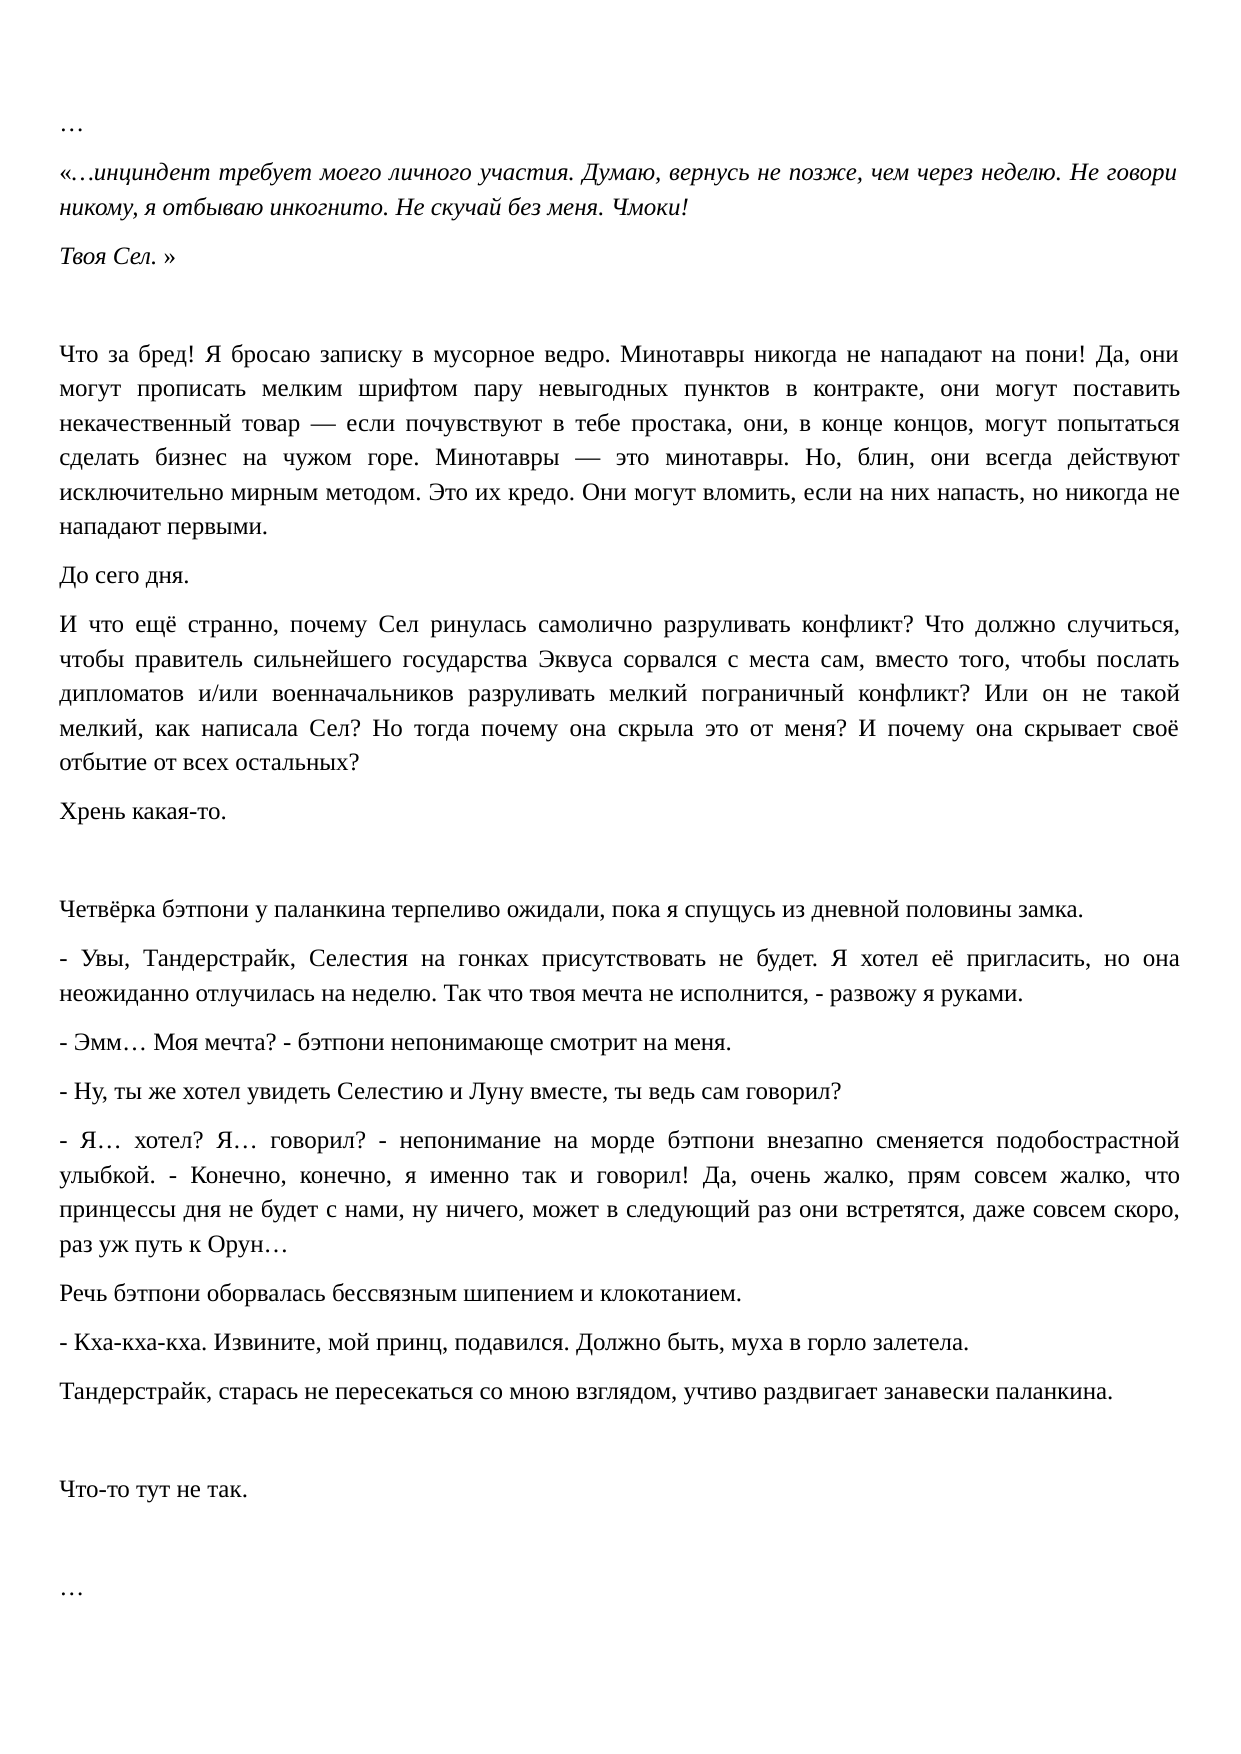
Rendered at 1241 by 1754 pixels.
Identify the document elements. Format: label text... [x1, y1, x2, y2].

text Тандерстрайк, старась не пересекаться со мною взглядом, учтиво раздвигает занавески паланкина. [59, 1376, 1181, 1404]
text - Кха-кха-кха. Извините, мой принц, подавился. Должно быть, муха в горло залетела. [59, 1327, 1181, 1356]
text - Увы, Тандерстрайк, Селестия на гонках присутствовать не будет. Я хотел её пригласить, но она неожиданно отлучилась на неделю. Так что твоя мечта не исполнится, - развожу я руками. [59, 943, 1181, 1007]
text - Я… хотел? Я… говорил? - непонимание на морде бэтпони внезапно сменяется подобострастной улыбкой. - Конечно, конечно, я именно так и говорил! Да, очень жалко, прям совсем жалко, что принцессы дня не будет с нами, ну ничего, может в следующий раз они встретятся, даже совсем скоро, раз уж путь к Орун… [59, 1125, 1181, 1257]
text Твоя Сел. » [59, 241, 1181, 269]
text … [59, 1572, 1181, 1601]
text - Эмм… Моя мечта? - бэтпони непонимающе смотрит на меня. [59, 1027, 1181, 1056]
text «…инциндент требует моего личного участия. Думаю, вернусь не позже, чем через неделю. Не говори никому, я отбываю инкогнито. Не скучай без меня. Чмоки! [59, 157, 1181, 220]
text Что за бред! Я бросаю записку в мусорное ведро. Минотавры никогда не нападают на пони! Да, они могут прописать мелким шрифтом пару невыгодных пунктов в контракте, они могут поставить некачественный товар — если почувствуют в тебе простака, они, в конце концов, могут попытаться сделать бизнес на чужом горе. Минотавры — это минотавры. Но, блин, они всегда действуют исключительно мирным методом. Это их кредо. Они могут вломить, если на них напасть, но никогда не нападают первыми. [59, 339, 1181, 540]
text До сего дня. [59, 560, 1181, 589]
text Что-то тут не так. [59, 1474, 1181, 1503]
text - Ну, ты же хотел увидеть Селестию и Луну вместе, ты ведь сам говорил? [59, 1076, 1181, 1105]
text … [59, 108, 1181, 137]
text Речь бэтпони оборвалась бессвязным шипением и клокотанием. [59, 1278, 1181, 1306]
text Четвёрка бэтпони у паланкина терпеливо ожидали, пока я спущусь из дневной половины замка. [59, 894, 1181, 923]
text И что ещё странно, почему Сел ринулась самолично разруливать конфликт? Что должно случиться, чтобы правитель сильнейшего государства Эквуса сорвался с места сам, вместо того, чтобы послать дипломатов и/или военначальников разруливать мелкий пограничный конфликт? Или он не такой мелкий, как написала Сел? Но тогда почему она скрыла это от меня? И почему она скрывает своё отбытие от всех остальных? [59, 609, 1181, 776]
text Хрень какая-то. [59, 796, 1181, 825]
